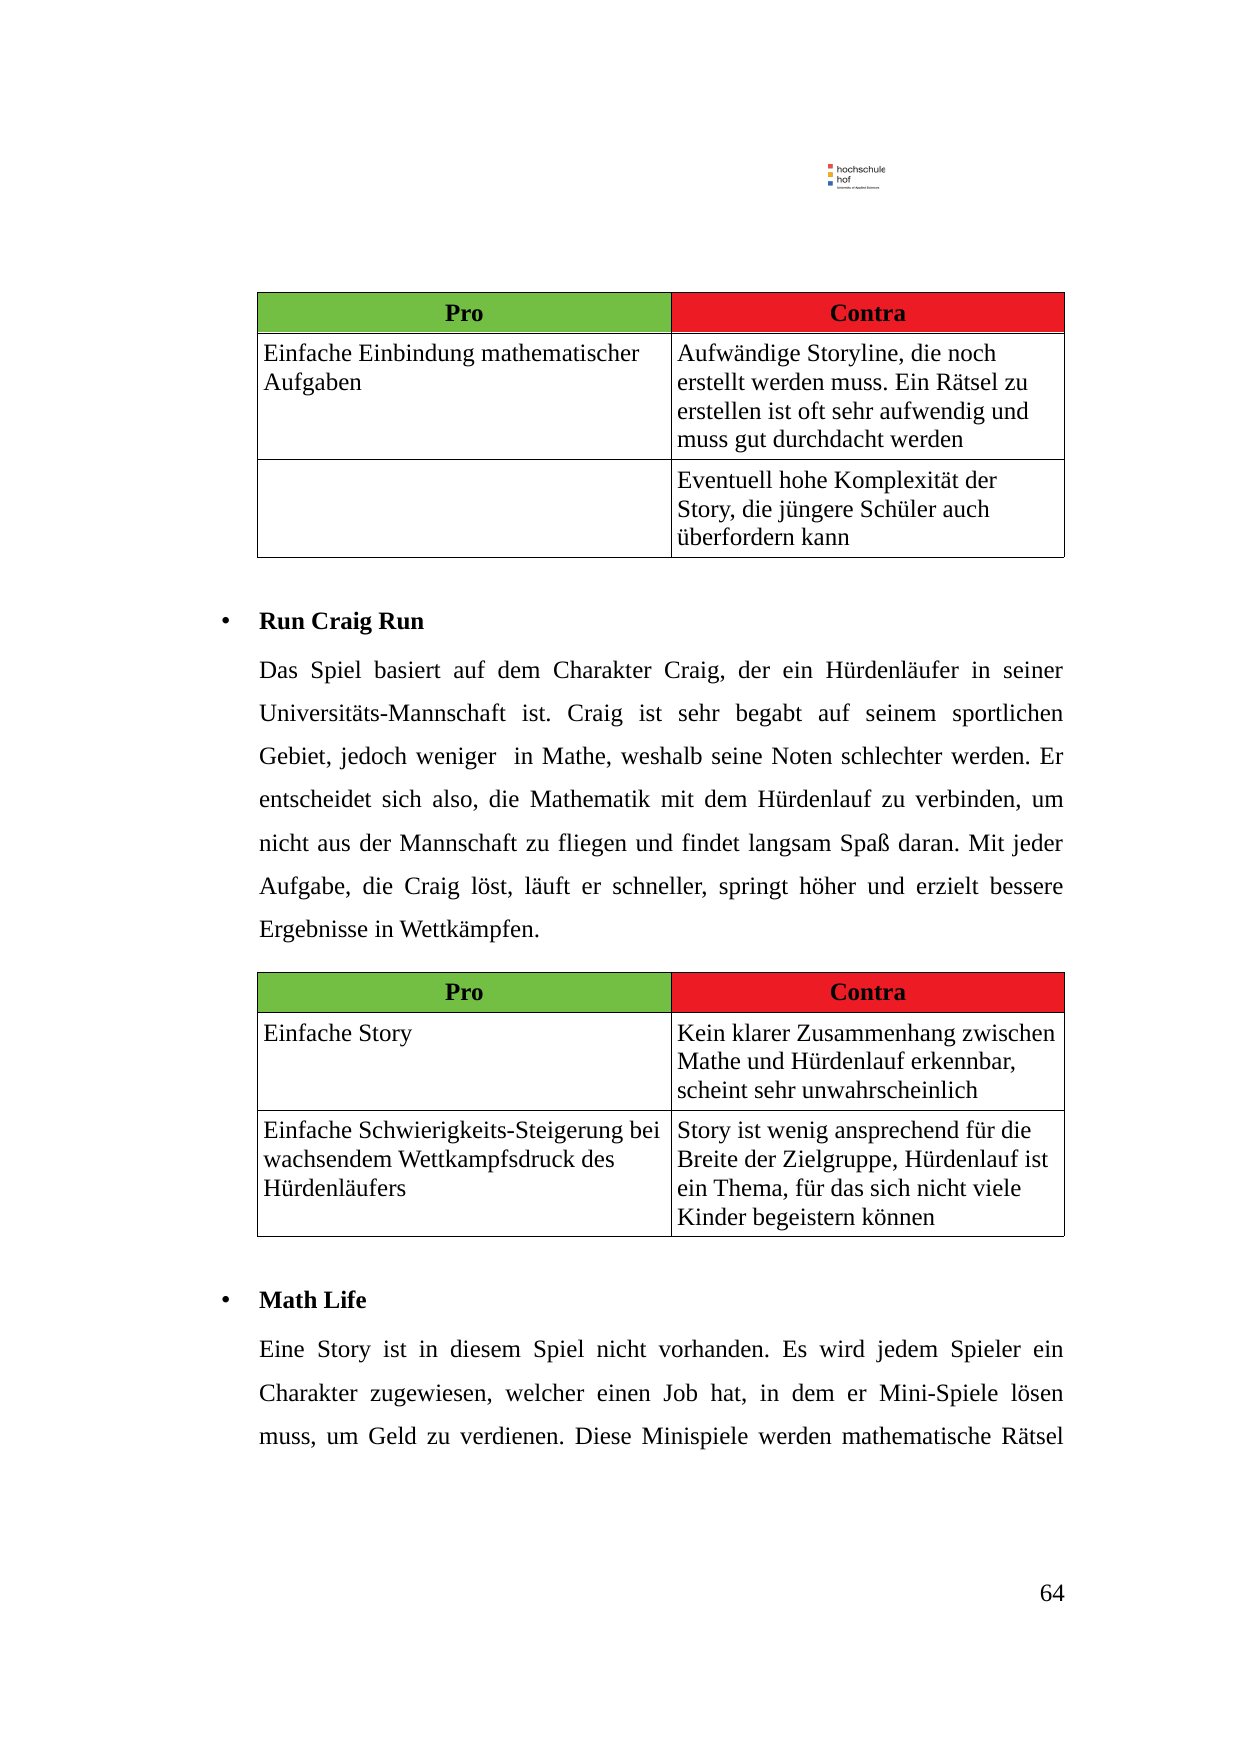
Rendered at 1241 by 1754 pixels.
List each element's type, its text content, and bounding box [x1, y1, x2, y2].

table_header Pro [258, 973, 671, 1012]
table_cell Story ist wenig ansprechend für die Breite der Zielgruppe, Hürdenlauf ist ein Thema, für das sich nicht viele Kinder begeistern können [672, 1111, 1064, 1236]
table_header Pro [258, 293, 671, 332]
table_cell Aufwändige Storyline, die noch erstellt werden muss. Ein Rätsel zu erstellen ist oft sehr aufwendig und muss gut durchdacht werden [672, 334, 1064, 459]
table_cell [258, 460, 671, 557]
table_cell Einfache Schwierigkeits-Steigerung bei wachsendem Wettkampfsdruck des Hürdenläufers [258, 1111, 671, 1236]
table_header Contra [672, 973, 1064, 1012]
table_cell Einfache Einbindung mathematischer Aufgaben [258, 334, 671, 459]
table_cell Kein klarer Zusammenhang zwischen Mathe und Hürdenlauf erkennbar, scheint sehr unwahrscheinlich [672, 1013, 1064, 1110]
list Das Spiel basiert auf dem Charakter Craig, der ein Hürdenläufer in seiner Universitäts-Mannschaft ist. Craig ist sehr begabt auf seinem sportlichen Gebiet, jedoch weniger in Mathe, weshalb seine Noten schlechter werden. Er entscheidet sich also, die Mathematik mit dem Hürdenlauf zu verbinden, um nicht aus der Mannschaft zu fliegen und findet langsam Spaß daran. Mit jeder Aufgabe, die Craig löst, läuft er schneller, springt höher und erzielt bessere Ergebnisse in Wettkämpfen. [221, 655, 1064, 943]
table_header Contra [672, 293, 1064, 332]
table_cell Einfache Story [258, 1013, 671, 1110]
picture [828, 164, 886, 189]
list Math Life [221, 1285, 1064, 1314]
list Eine Story ist in diesem Spiel nicht vorhanden. Es wird jedem Spieler ein Charakter zugewiesen, welcher einen Job hat, in dem er Mini-Spiele lösen muss, um Geld zu verdienen. Diese Minispiele werden mathematische Rätsel [221, 1334, 1064, 1449]
table_cell Eventuell hohe Komplexität der Story, die jüngere Schüler auch überfordern kann [672, 460, 1064, 557]
list Run Craig Run [221, 606, 1064, 635]
